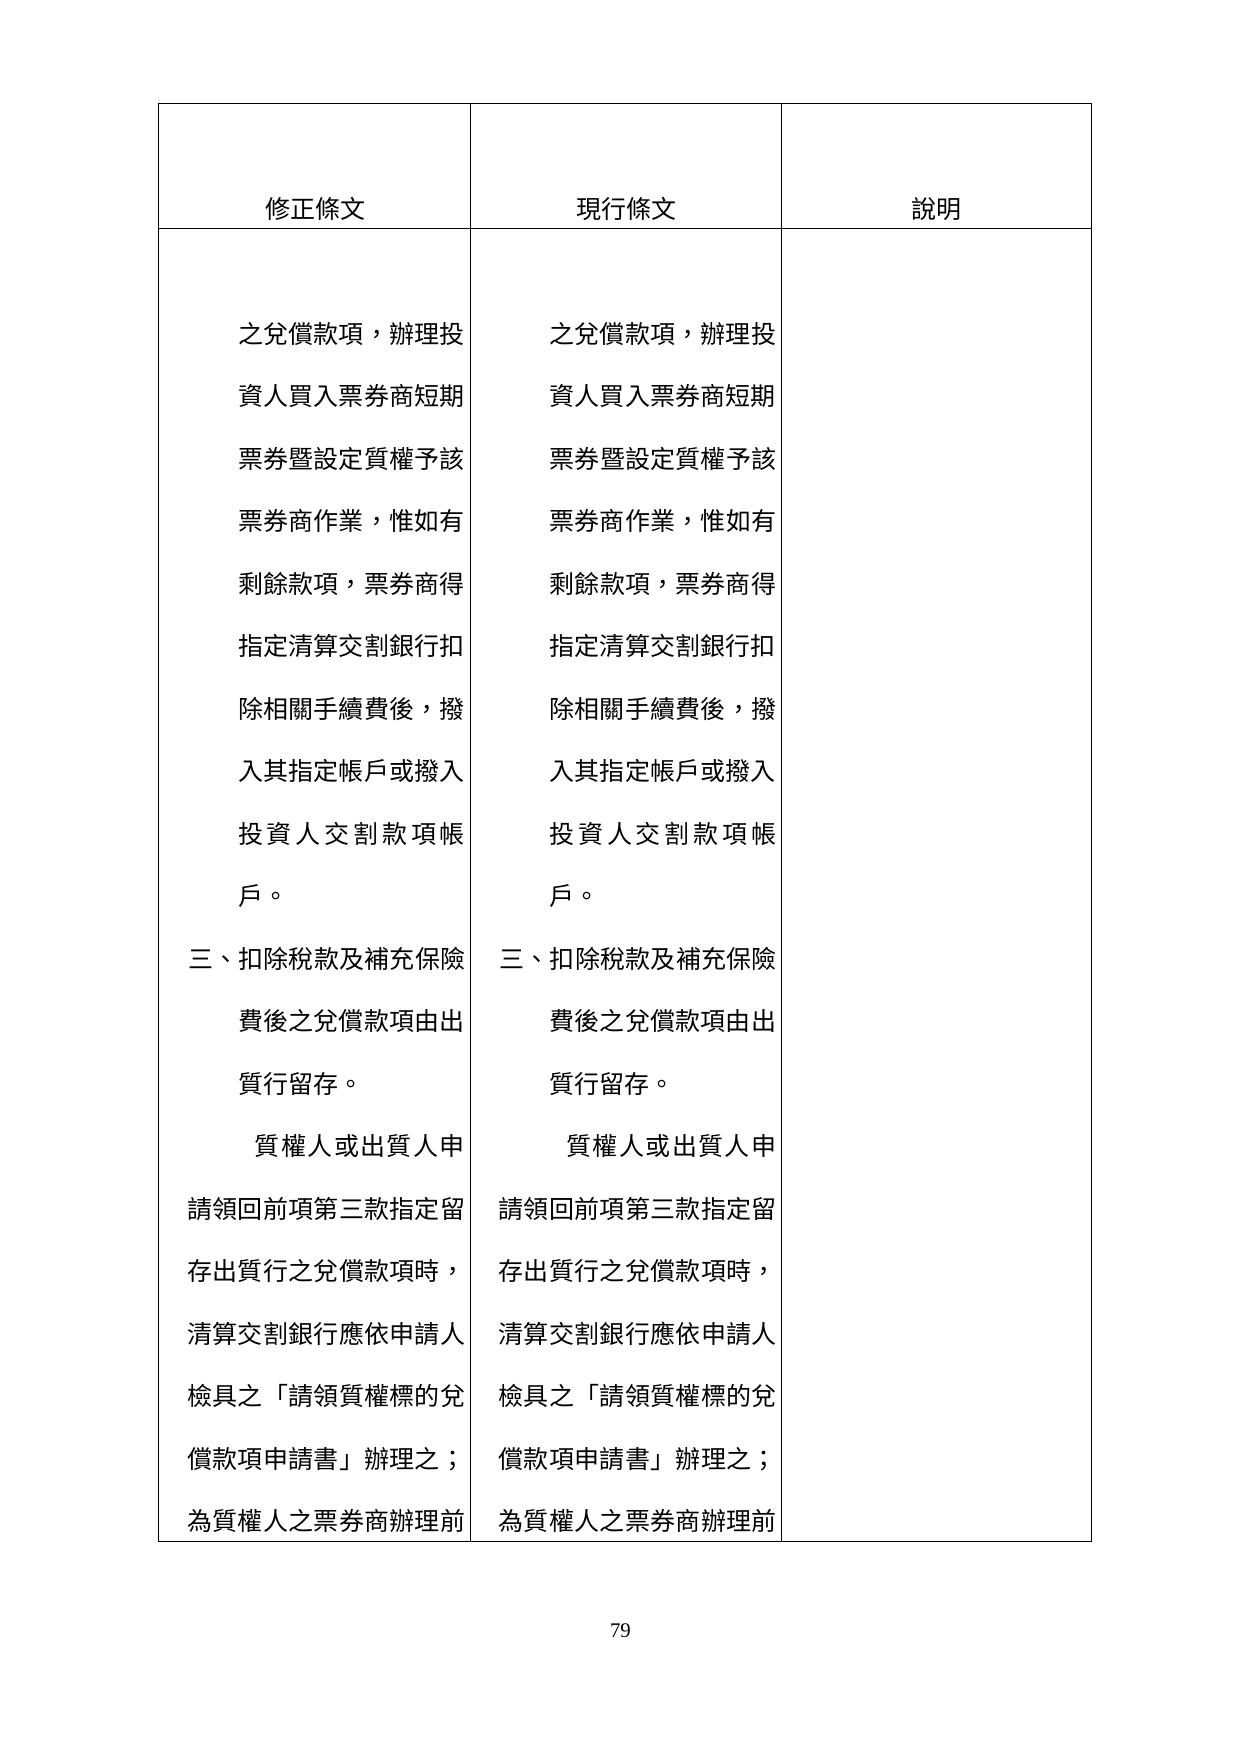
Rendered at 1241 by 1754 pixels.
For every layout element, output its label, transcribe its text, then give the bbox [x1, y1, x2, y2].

table_header 修正條文 [159, 104, 470, 228]
table_cell 之兌償款項，辦理投資人買入票券商短期票券暨設定質權予該票券商作業，惟如有剩餘款項，票券商得指定清算交割銀行扣除相關手續費後，撥入其指定帳戶或撥入投資人交割款項帳戶。 三、扣除稅款及補充保險費後之兌償款項由出質行留存。 質權人或出質人申請領回前項第三款指定留存出質行之兌償款項時，清算交割銀行應依申請人檢具之「請領質權標的兌償款項申請書」辦理之；為質權人之票券商辦理前 [159, 229, 470, 1541]
table_header 現行條文 [471, 104, 781, 228]
table_header 說明 [782, 104, 1091, 228]
table_cell [782, 229, 1091, 1541]
table_cell 之兌償款項，辦理投資人買入票券商短期票券暨設定質權予該票券商作業，惟如有剩餘款項，票券商得指定清算交割銀行扣除相關手續費後，撥入其指定帳戶或撥入投資人交割款項帳戶。 三、扣除稅款及補充保險費後之兌償款項由出質行留存。 質權人或出質人申請領回前項第三款指定留存出質行之兌償款項時，清算交割銀行應依申請人檢具之「請領質權標的兌償款項申請書」辦理之；為質權人之票券商辦理前 [471, 229, 781, 1541]
